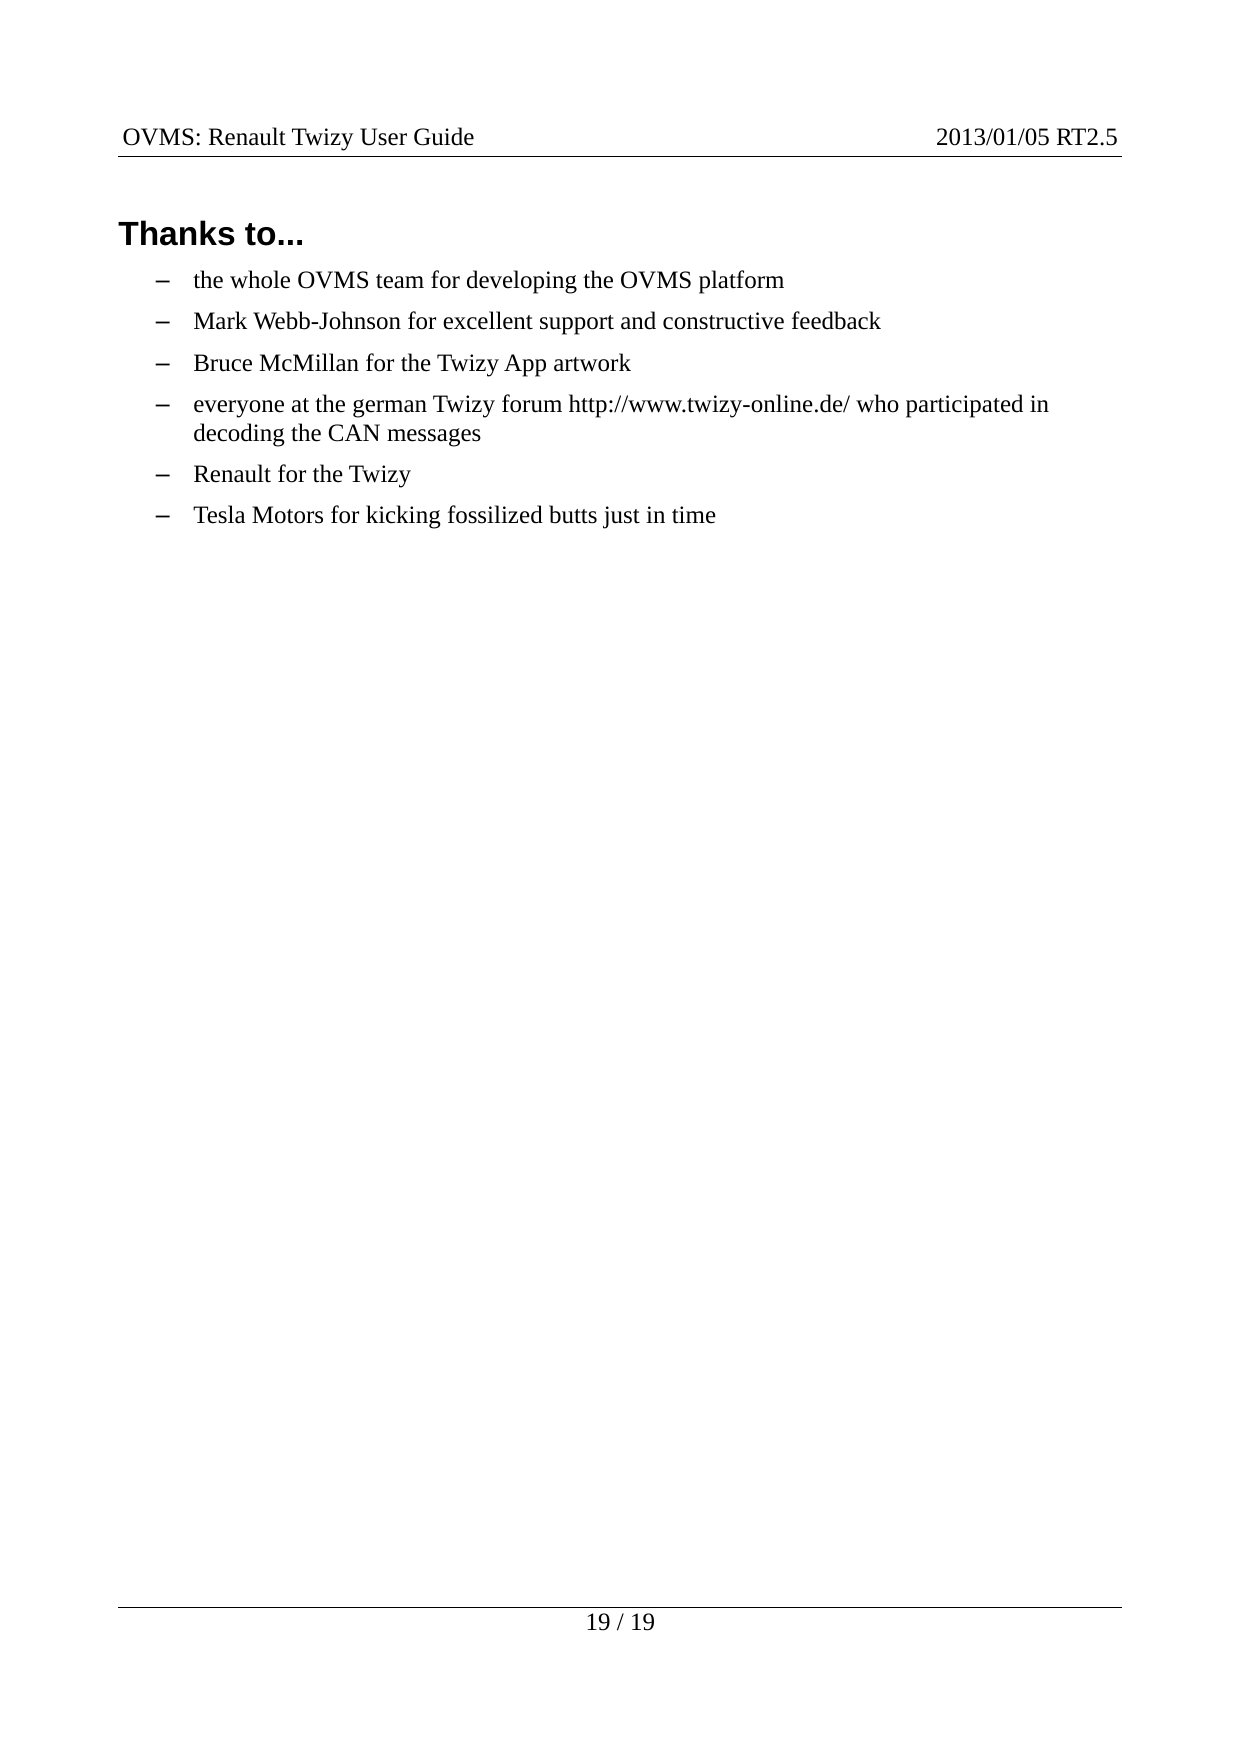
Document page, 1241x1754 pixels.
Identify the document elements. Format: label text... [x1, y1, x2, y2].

list Renault for the Twizy [156, 459, 1122, 488]
list Bruce McMillan for the Twizy App artwork [156, 348, 1122, 376]
subtitle Thanks to... [118, 214, 1122, 253]
list everyone at the german Twizy forum http://www.twizy-online.de/ who participated in decoding the CAN messages [156, 389, 1122, 446]
list Tesla Motors for kicking fossilized butts just in time [156, 500, 1122, 529]
list the whole OVMS team for developing the OVMS platform [156, 265, 1122, 294]
list Mark Webb-Johnson for excellent support and constructive feedback [156, 306, 1122, 335]
